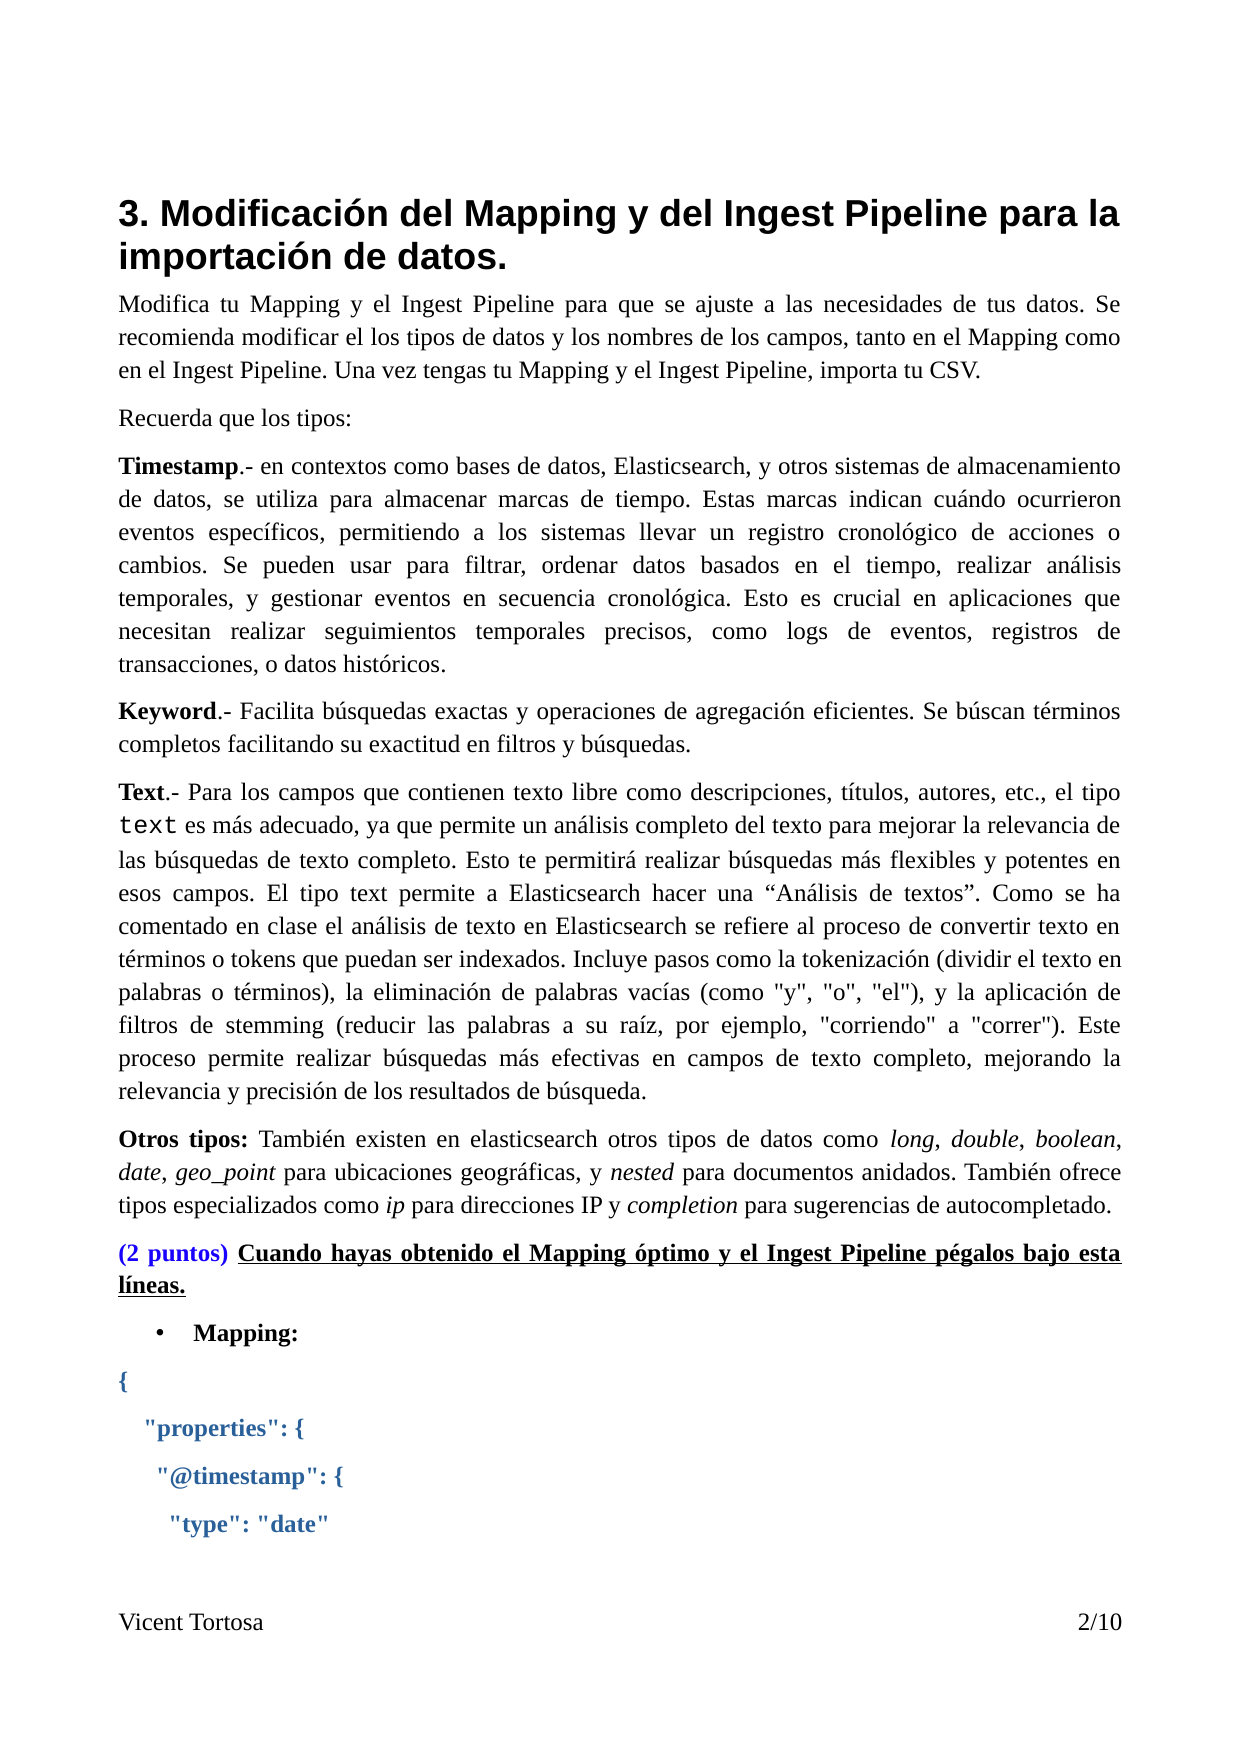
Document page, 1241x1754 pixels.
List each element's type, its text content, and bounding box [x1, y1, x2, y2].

list Mapping: [156, 1318, 1122, 1347]
text "properties": { [118, 1413, 1122, 1442]
subtitle 3. Modificación del Mapping y del Ingest Pipeline para la importación de datos. [118, 191, 1122, 277]
text Otros tipos: También existen en elasticsearch otros tipos de datos como long, double, boolean, date, geo_point para ubicaciones geográficas, y nested para documentos anidados. También ofrece tipos especializados como ip para direcciones IP y completion para sugerencias de autocompletado. [118, 1124, 1122, 1219]
text "type": "date" [118, 1509, 1122, 1537]
text Text.- Para los campos que contienen texto libre como descripciones, títulos, autores, etc., el tipo text es más adecuado, ya que permite un análisis completo del texto para mejorar la relevancia de las búsquedas de texto completo. Esto te permitirá realizar búsquedas más flexibles y potentes en esos campos. El tipo text permite a Elasticsearch hacer una “Análisis de textos”. Como se ha comentado en clase el análisis de texto en Elasticsearch se refiere al proceso de convertir texto en términos o tokens que puedan ser indexados. Incluye pasos como la tokenización (dividir el texto en palabras o términos), la eliminación de palabras vacías (como "y", "o", "el"), y la aplicación de filtros de stemming (reducir las palabras a su raíz, por ejemplo, "corriendo" a "correr"). Este proceso permite realizar búsquedas más efectivas en campos de texto completo, mejorando la relevancia y precisión de los resultados de búsqueda. [118, 777, 1122, 1105]
text { [118, 1366, 1122, 1394]
text Keyword.- Facilita búsquedas exactas y operaciones de agregación eficientes. Se búscan términos completos facilitando su exactitud en filtros y búsquedas. [118, 696, 1122, 758]
text Modifica tu Mapping y el Ingest Pipeline para que se ajuste a las necesidades de tus datos. Se recomienda modificar el los tipos de datos y los nombres de los campos, tanto en el Mapping como en el Ingest Pipeline. Una vez tengas tu Mapping y el Ingest Pipeline, importa tu CSV. [118, 289, 1122, 384]
text "@timestamp": { [118, 1461, 1122, 1490]
text (2 puntos) Cuando hayas obtenido el Mapping óptimo y el Ingest Pipeline pégalos bajo esta líneas. [118, 1238, 1122, 1299]
text Timestamp.- en contextos como bases de datos, Elasticsearch, y otros sistemas de almacenamiento de datos, se utiliza para almacenar marcas de tiempo. Estas marcas indican cuándo ocurrieron eventos específicos, permitiendo a los sistemas llevar un registro cronológico de acciones o cambios. Se pueden usar para filtrar, ordenar datos basados en el tiempo, realizar análisis temporales, y gestionar eventos en secuencia cronológica. Esto es crucial en aplicaciones que necesitan realizar seguimientos temporales precisos, como logs de eventos, registros de transacciones, o datos históricos. [118, 451, 1122, 678]
text Recuerda que los tipos: [118, 403, 1122, 432]
